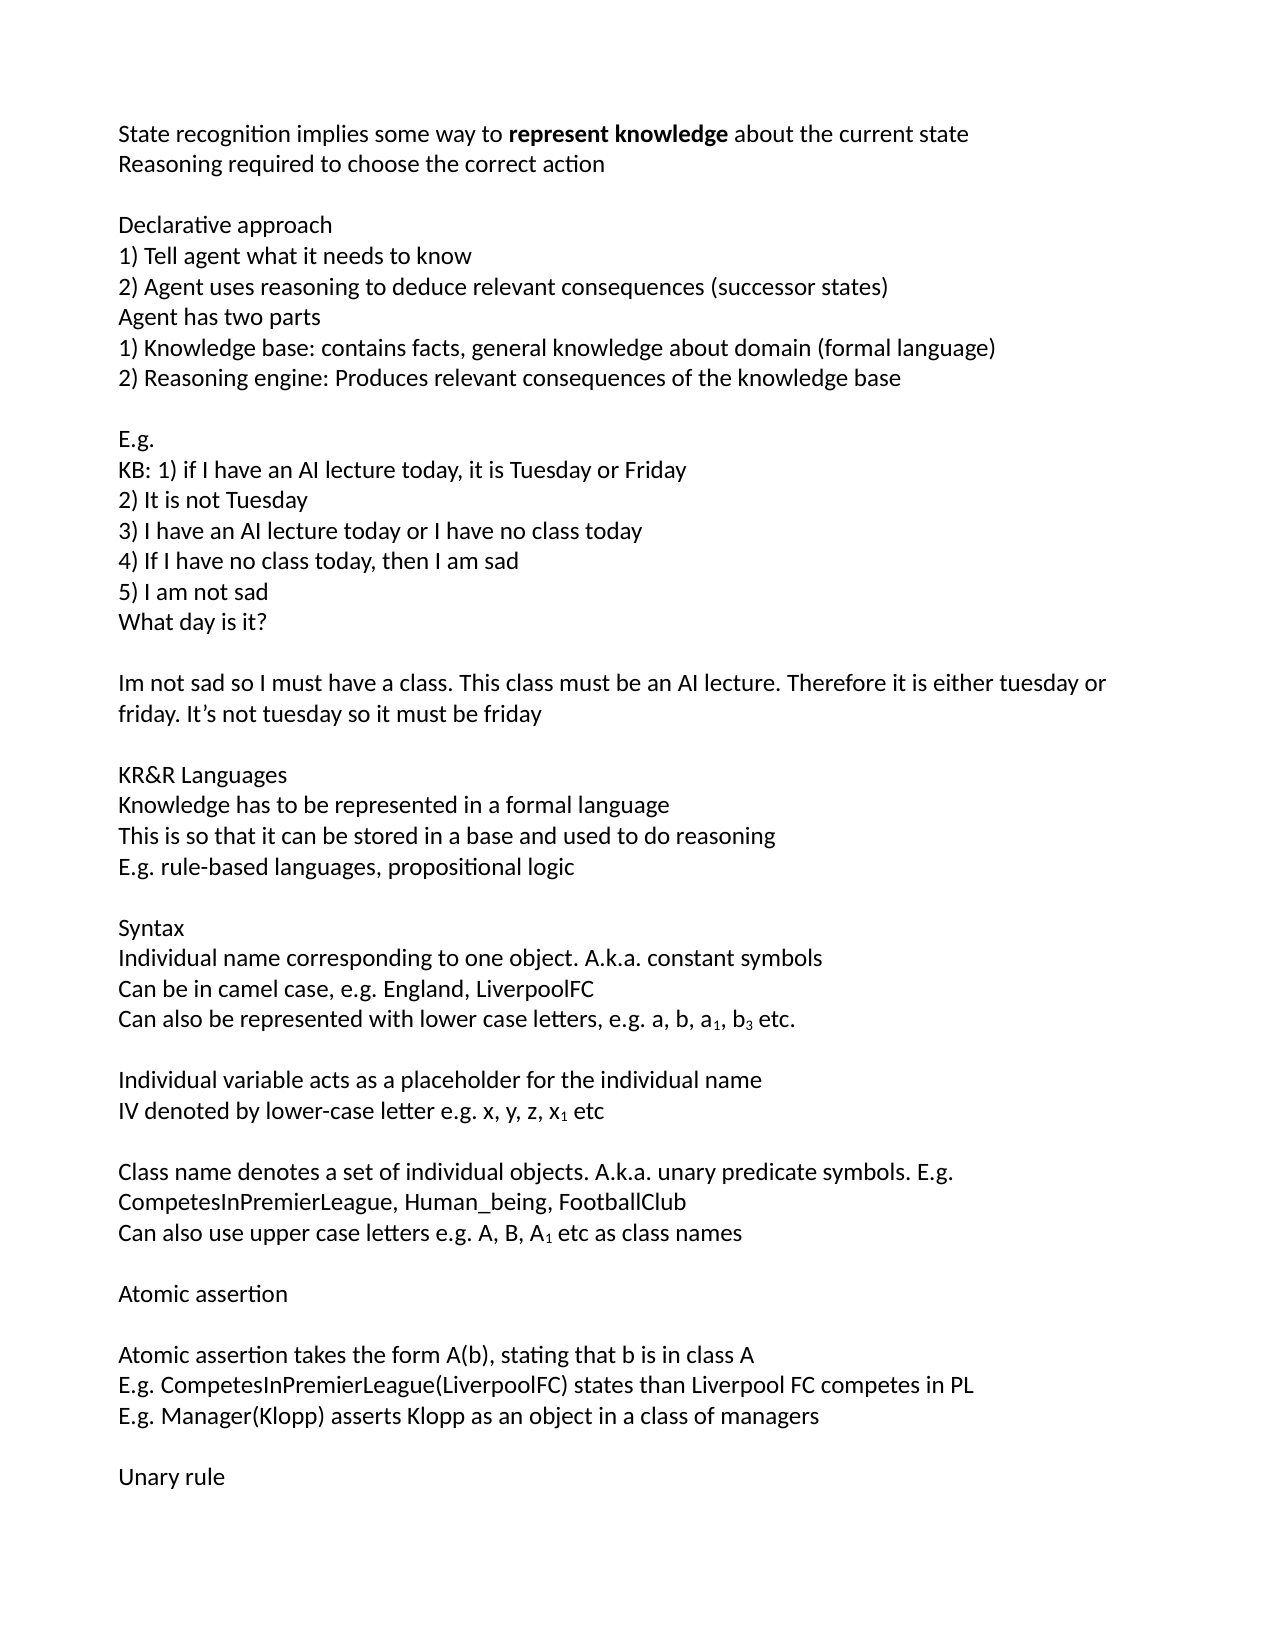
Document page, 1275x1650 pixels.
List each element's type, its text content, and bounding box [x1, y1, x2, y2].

text Unary rule [118, 1461, 1157, 1492]
text Can also use upper case letters e.g. A, B, A1 etc as class names [118, 1217, 1157, 1247]
text 5) I am not sad [118, 576, 1157, 606]
text Can also be represented with lower case letters, e.g. a, b, a1, b3 etc. [118, 1003, 1157, 1034]
text Im not sad so I must have a class. This class must be an AI lecture. Therefore it is either tuesday or friday. It’s not tuesday so it must be friday [118, 667, 1157, 728]
text Class name denotes a set of individual objects. A.k.a. unary predicate symbols. E.g. CompetesInPremierLeague, Human_being, FootballClub [118, 1156, 1157, 1217]
text Declarative approach [118, 210, 1157, 240]
text Agent has two parts [118, 301, 1157, 332]
text Atomic assertion [118, 1278, 1157, 1308]
text Reasoning required to choose the correct action [118, 149, 1157, 179]
text Syntax [118, 912, 1157, 942]
text 4) If I have no class today, then I am sad [118, 545, 1157, 576]
text E.g. Manager(Klopp) asserts Klopp as an object in a class of managers [118, 1400, 1157, 1431]
text 2) Reasoning engine: Produces relevant consequences of the knowledge base [118, 362, 1157, 393]
text 2) It is not Tuesday [118, 484, 1157, 515]
text 2) Agent uses reasoning to deduce relevant consequences (successor states) [118, 271, 1157, 301]
text State recognition implies some way to represent knowledge about the current state [118, 118, 1157, 149]
text Knowledge has to be represented in a formal language [118, 789, 1157, 820]
text E.g. rule-based languages, propositional logic [118, 851, 1157, 881]
text E.g. [118, 423, 1157, 454]
text 3) I have an AI lecture today or I have no class today [118, 515, 1157, 545]
text Can be in camel case, e.g. England, LiverpoolFC [118, 973, 1157, 1003]
text This is so that it can be stored in a base and used to do reasoning [118, 820, 1157, 851]
text What day is it? [118, 606, 1157, 637]
text Individual variable acts as a placeholder for the individual name [118, 1064, 1157, 1095]
text KR&R Languages [118, 759, 1157, 789]
text E.g. CompetesInPremierLeague(LiverpoolFC) states than Liverpool FC competes in PL [118, 1369, 1157, 1400]
text 1) Tell agent what it needs to know [118, 240, 1157, 271]
text Atomic assertion takes the form A(b), stating that b is in class A [118, 1339, 1157, 1369]
text 1) Knowledge base: contains facts, general knowledge about domain (formal language) [118, 332, 1157, 362]
text KB: 1) if I have an AI lecture today, it is Tuesday or Friday [118, 454, 1157, 484]
text IV denoted by lower-case letter e.g. x, y, z, x1 etc [118, 1095, 1157, 1125]
text Individual name corresponding to one object. A.k.a. constant symbols [118, 942, 1157, 973]
